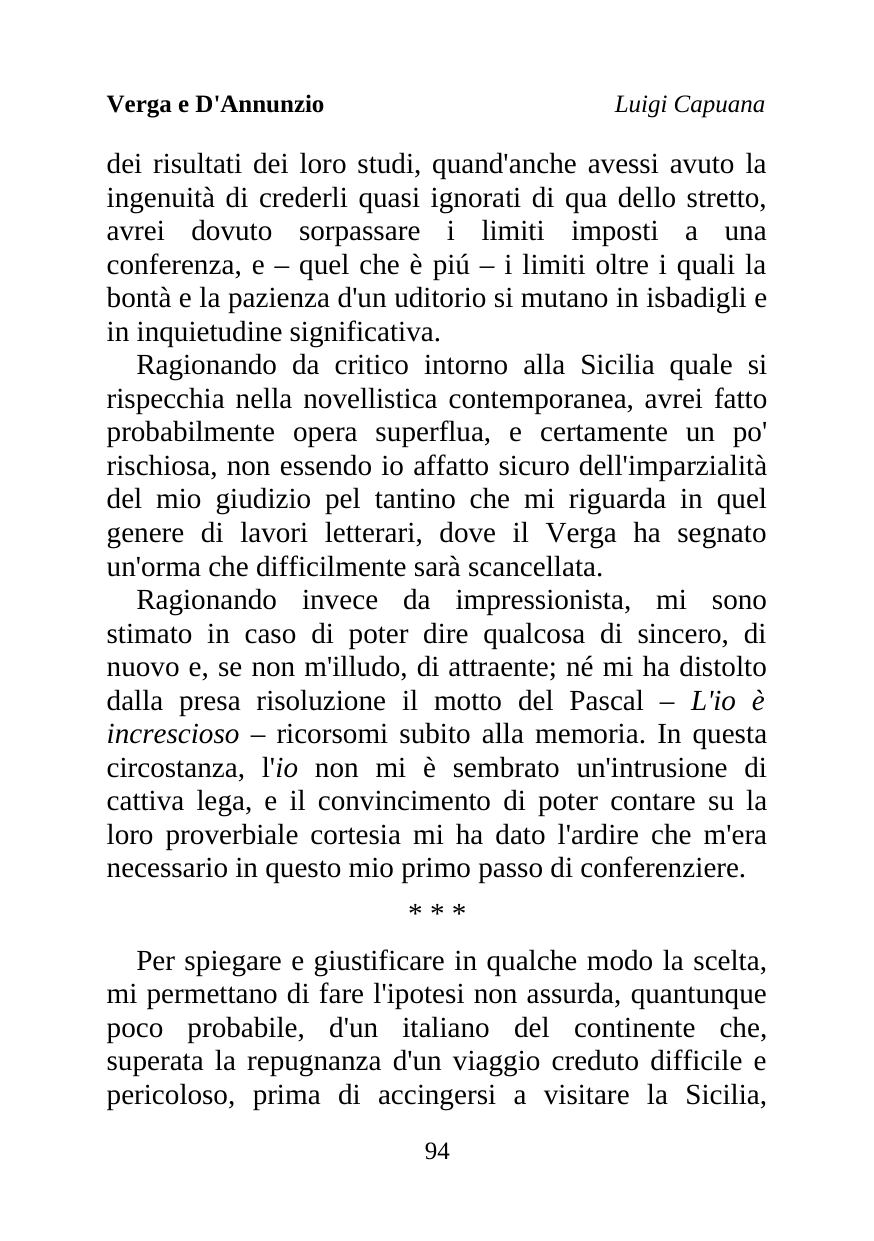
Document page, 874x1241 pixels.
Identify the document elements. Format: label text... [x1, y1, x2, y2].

text Ragionando invece da impressionista, mi sono stimato in caso di poter dire qualcosa di sincero, di nuovo e, se non m'illudo, di attraente; né mi ha distolto dalla presa risoluzione il motto del Pascal – L'io è increscioso – ricorsomi subito alla memoria. In questa circostanza, l'io non mi è sembrato un'intrusione di cattiva lega, e il convincimento di poter contare su la loro proverbiale cortesia mi ha dato l'ardire che m'era necessario in questo mio primo passo di conferenziere. [106, 582, 768, 884]
text dei risultati dei loro studi, quand'anche avessi avuto la ingenuità di crederli quasi ignorati di qua dello stretto, avrei dovuto sorpassare i limiti imposti a una conferenza, e – quel che è piú – i limiti oltre i quali la bontà e la pazienza d'un uditorio si mutano in isbadigli e in inquietudine significativa. [106, 146, 768, 347]
text Per spiegare e giustificare in qualche modo la scelta, mi permettano di fare l'ipotesi non assurda, quantunque poco probabile, d'un italiano del continente che, superata la repugnanza d'un viaggio creduto difficile e pericoloso, prima di accingersi a visitare la Sicilia, [106, 943, 768, 1110]
text * * * [106, 897, 768, 930]
text Ragionando da critico intorno alla Sicilia quale si rispecchia nella novellistica contemporanea, avrei fatto probabilmente opera superflua, e certamente un po' rischiosa, non essendo io affatto sicuro dell'imparzialità del mio giudizio pel tantino che mi riguarda in quel genere di lavori letterari, dove il Verga ha segnato un'orma che difficilmente sarà scancellata. [106, 347, 768, 582]
